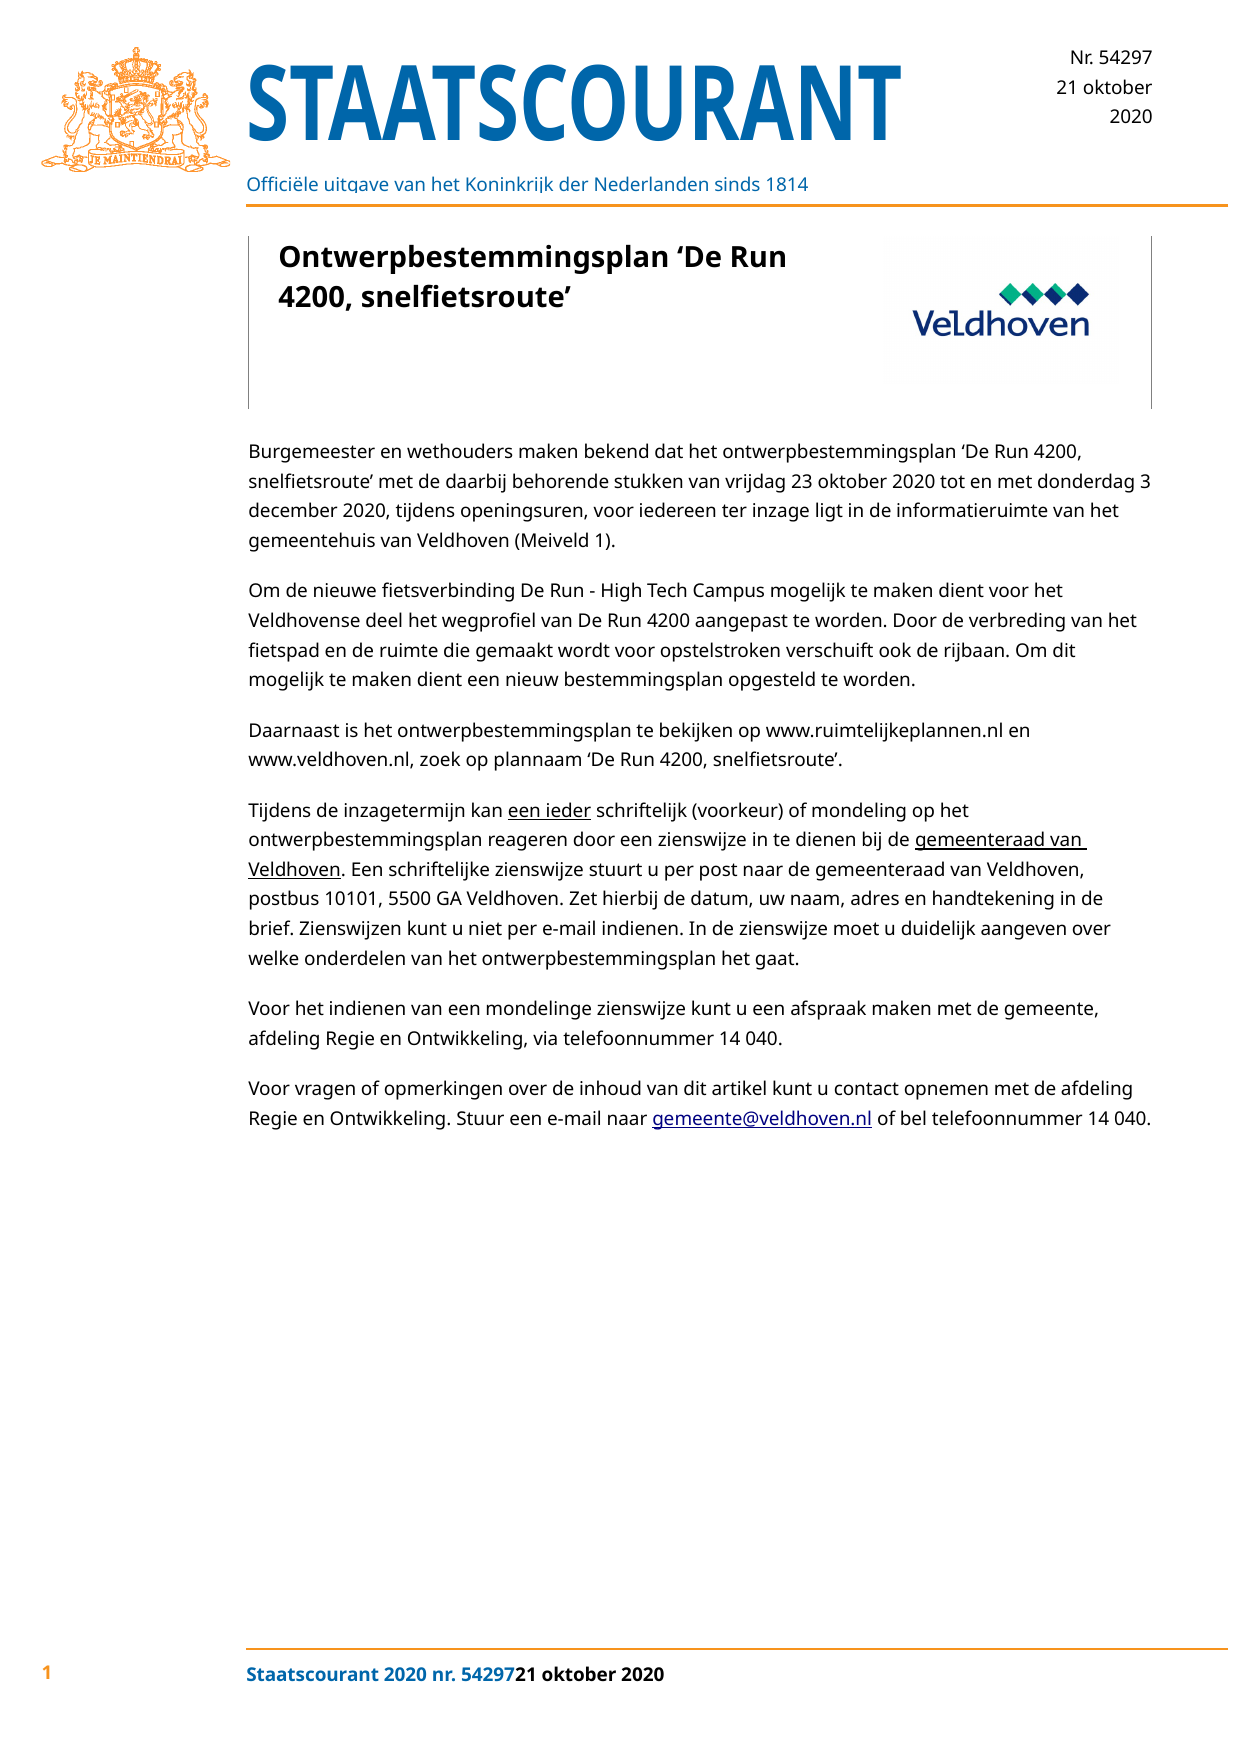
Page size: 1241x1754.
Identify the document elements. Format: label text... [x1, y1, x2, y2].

text Voor vragen of opmerkingen over de inhoud van dit artikel kunt u contact opnemen met de afdeling Regie en Ontwikkeling. Stuur een e-mail naar gemeente@veldhoven.nl of bel telefoonnummer 14 040. [248, 1075, 1152, 1131]
picture [41, 47, 231, 172]
text Tijdens de inzagetermijn kan een ieder schriftelijk (voorkeur) of mondeling op het ontwerpbestemmingsplan reageren door een zienswijze in te dienen bij de gemeenteraad van Veldhoven. Een schriftelijke zienswijze stuurt u per post naar de gemeenteraad van Veldhoven, postbus 10101, 5500 GA Veldhoven. Zet hierbij de datum, uw naam, adres en handtekening in de brief. Zienswijzen kunt u niet per e-mail indienen. In de zienswijze moet u duidelijk aangeven over welke onderdelen van het ontwerpbestemmingsplan het gaat. [248, 797, 1152, 971]
table_header [850, 236, 1151, 409]
table_header Ontwerpbestemmingsplan ‘De Run 4200, snelfietsroute’ [249, 236, 850, 409]
text Burgemeester en wethouders maken bekend dat het ontwerpbestemmingsplan ‘De Run 4200, snelfietsroute’ met de daarbij behorende stukken van vrijdag 23 oktober 2020 tot en met donderdag 3 december 2020, tijdens openingsuren, voor iedereen ter inzage ligt in de informatieruimte van het gemeentehuis van Veldhoven (Meiveld 1). [248, 438, 1152, 553]
text Voor het indienen van een mondelinge zienswijze kunt u een afspraak maken met de gemeente, afdeling Regie en Ontwikkeling, via telefoonnummer 14 040. [248, 995, 1152, 1051]
picture [882, 236, 1119, 384]
text Daarnaast is het ontwerpbestemmingsplan te bekijken op www.ruimtelijkeplannen.nl en www.veldhoven.nl, zoek op plannaam ‘De Run 4200, snelfietsroute’. [248, 717, 1152, 772]
text Om de nieuwe fietsverbinding De Run - High Tech Campus mogelijk te maken dient voor het Veldhovense deel het wegprofiel van De Run 4200 aangepast te worden. Door de verbreding van het fietspad en de ruimte die gemaakt wordt voor opstelstroken verschuift ook de rijbaan. Om dit mogelijk te maken dient een nieuw bestemmingsplan opgesteld te worden. [248, 578, 1152, 692]
